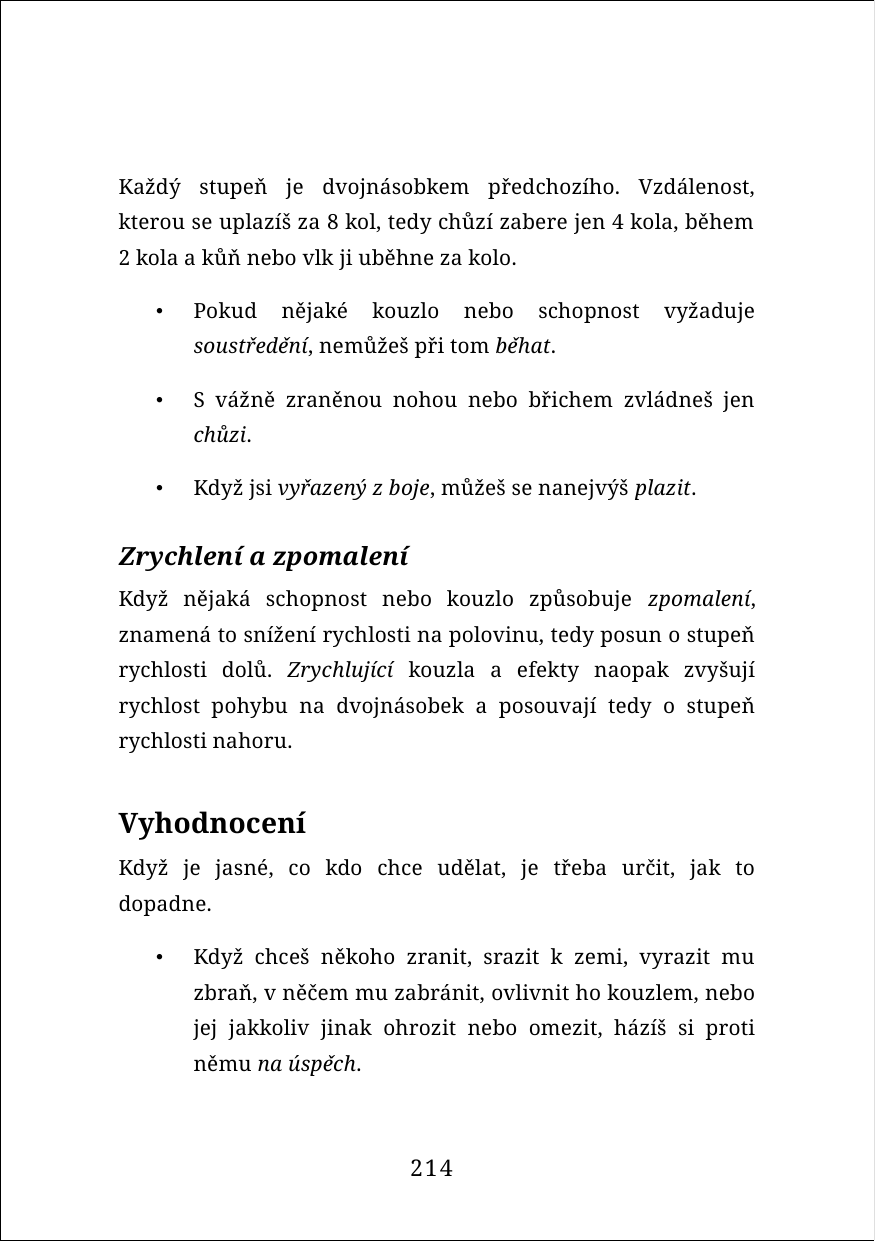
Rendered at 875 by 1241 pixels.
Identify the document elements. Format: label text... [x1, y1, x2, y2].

list Když jsi vyřazený z boje, můžeš se nanejvýš plazit. [156, 473, 756, 502]
text Když nějaká schopnost nebo kouzlo způsobuje zpomalení, znamená to snížení rychlosti na polovinu, tedy posun o stupeň rychlosti dolů. Zrychlující kouzla a efekty naopak zvyšují rychlost pohybu na dvojnásobek a posouvají tedy o stupeň rychlosti nahoru. [118, 584, 756, 755]
subtitle Zrychlení a zpomalení [118, 538, 756, 573]
text Když je jasné, co kdo chce udělat, je třeba určit, jak to dopadne. [118, 853, 756, 917]
subtitle Vyhodnocení [118, 803, 756, 842]
text Každý stupeň je dvojnásobkem předchozího. Vzdálenost, kterou se uplazíš za 8 kol, tedy chůzí zabere jen 4 kola, během 2 kola a kůň nebo vlk ji uběhne za kolo. [118, 172, 756, 271]
list Když chceš někoho zranit, srazit k zemi, vyrazit mu zbraň, v něčem mu zabránit, ovlivnit ho kouzlem, nebo jej jakkoliv jinak ohrozit nebo omezit, házíš si proti němu na úspěch. [156, 942, 756, 1077]
list S vážně zraněnou nohou nebo břichem zvládneš jen chůzi. [156, 385, 756, 449]
list Pokud nějaké kouzlo nebo schopnost vyžaduje soustředění, nemůžeš při tom běhat. [156, 296, 756, 360]
